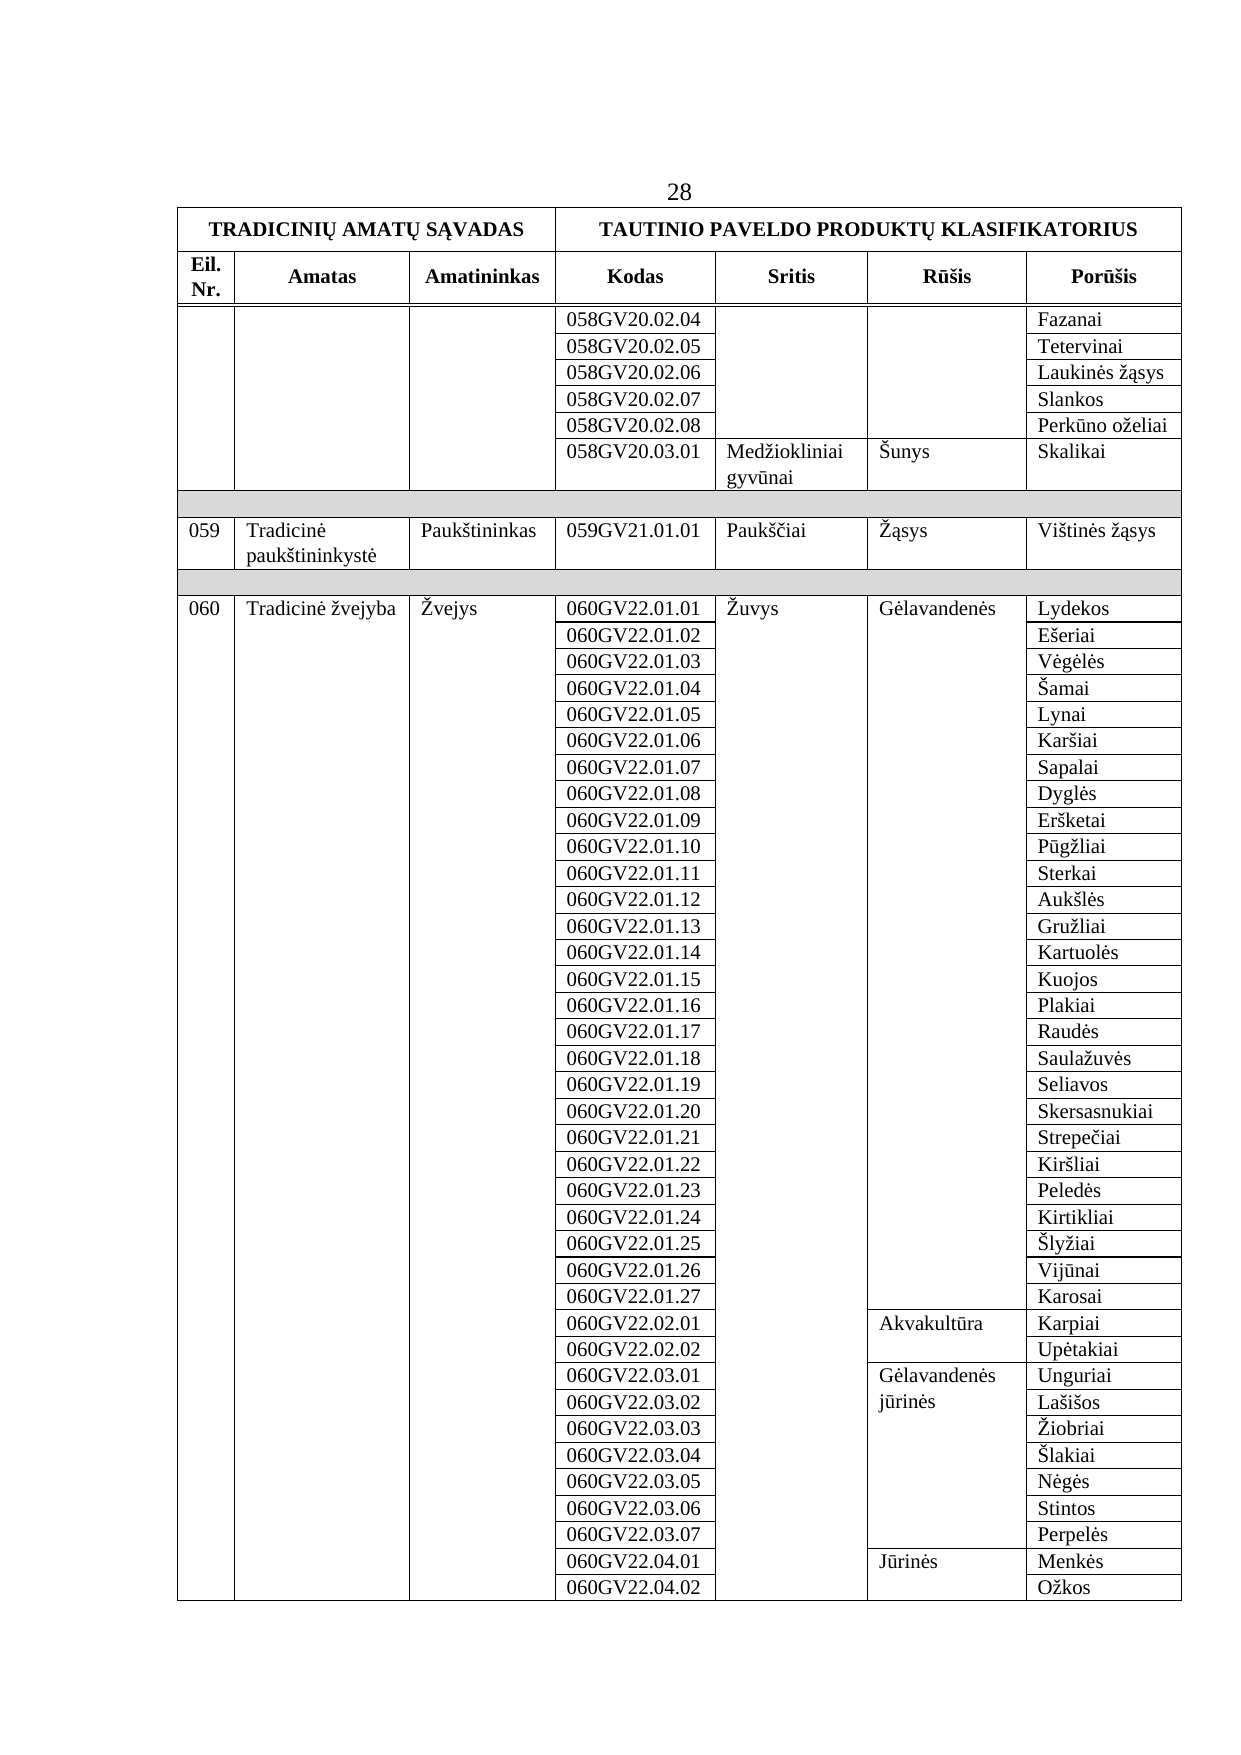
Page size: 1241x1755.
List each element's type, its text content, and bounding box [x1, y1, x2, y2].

table_cell Skersasnukiai [1027, 1099, 1181, 1124]
table_cell Eil. Nr. [178, 252, 234, 302]
table_cell 060GV22.03.01 [556, 1363, 715, 1389]
table_cell Amatininkas [410, 252, 555, 302]
table_cell Stintos [1027, 1496, 1181, 1521]
table_cell 060GV22.01.26 [556, 1258, 715, 1283]
table_cell [178, 307, 234, 490]
table_cell 060GV22.01.01 [556, 596, 715, 621]
table_cell 059 [178, 518, 234, 568]
table_cell Medžiokliniai gyvūnai [716, 439, 867, 490]
table_cell Upėtakiai [1027, 1337, 1181, 1362]
table_cell 060GV22.01.13 [556, 914, 715, 939]
table_cell Šamai [1027, 675, 1181, 701]
table_cell 060GV22.01.08 [556, 781, 715, 807]
table_cell 060GV22.01.23 [556, 1178, 715, 1203]
table_cell Žąsys [868, 518, 1026, 568]
table_cell Perpelės [1027, 1522, 1181, 1547]
table_cell Žiobriai [1027, 1416, 1181, 1442]
table_cell 058GV20.02.04 [556, 307, 715, 332]
table_cell 058GV20.02.06 [556, 360, 715, 385]
table_cell 060GV22.01.24 [556, 1205, 715, 1230]
table_cell Karpiai [1027, 1310, 1181, 1336]
table_cell Šlyžiai [1027, 1231, 1181, 1256]
table_cell Vištinės žąsys [1027, 518, 1181, 568]
table_cell 060GV22.01.12 [556, 887, 715, 912]
table_cell Žuvys [716, 596, 867, 1600]
table_cell Raudės [1027, 1019, 1181, 1045]
table_cell Pūgžliai [1027, 834, 1181, 859]
table_cell Seliavos [1027, 1072, 1181, 1098]
table_cell Vėgėlės [1027, 649, 1181, 674]
table_cell Skalikai [1027, 439, 1181, 490]
table_cell Peledės [1027, 1178, 1181, 1203]
table_cell 060GV22.03.05 [556, 1469, 715, 1494]
table_cell 060GV22.01.27 [556, 1284, 715, 1309]
table_cell Strepečiai [1027, 1125, 1181, 1151]
table_cell Porūšis [1027, 252, 1181, 302]
table_cell 060GV22.01.04 [556, 675, 715, 701]
table_cell [235, 307, 409, 490]
table_cell 060GV22.01.09 [556, 808, 715, 833]
table_cell 060GV22.03.06 [556, 1496, 715, 1521]
table_cell Menkės [1027, 1549, 1181, 1574]
table_cell 060GV22.01.07 [556, 755, 715, 780]
table_cell 060GV22.01.17 [556, 1019, 715, 1045]
table_cell Slankos [1027, 386, 1181, 412]
table_cell Sterkai [1027, 861, 1181, 886]
table_cell 060GV22.01.10 [556, 834, 715, 859]
table_cell [178, 491, 1181, 517]
table_cell Tradicinė žvejyba [235, 596, 409, 1600]
table_cell [716, 307, 867, 438]
table_cell Šunys [868, 439, 1026, 490]
table_cell 060GV22.01.25 [556, 1231, 715, 1256]
table_cell Šlakiai [1027, 1443, 1181, 1468]
table_cell Kodas [556, 252, 715, 302]
table_cell 060GV22.01.06 [556, 728, 715, 754]
table_cell 060GV22.02.02 [556, 1337, 715, 1362]
table_cell Unguriai [1027, 1363, 1181, 1389]
table_cell 060GV22.01.18 [556, 1046, 715, 1071]
table_cell 058GV20.02.05 [556, 334, 715, 359]
table_cell Sritis [716, 252, 867, 302]
table_cell Fazanai [1027, 307, 1181, 332]
table_cell 060GV22.01.19 [556, 1072, 715, 1098]
table_cell 058GV20.02.08 [556, 413, 715, 438]
table_cell Sapalai [1027, 755, 1181, 780]
table_cell 060GV22.03.03 [556, 1416, 715, 1442]
table_header TAUTINIO PAVELDO PRODUKTŲ KLASIFIKATORIUS [556, 208, 1181, 251]
table_cell Lašišos [1027, 1390, 1181, 1415]
table_cell Karosai [1027, 1284, 1181, 1309]
table_cell Lydekos [1027, 596, 1181, 621]
table_cell 058GV20.02.07 [556, 386, 715, 412]
table_cell Laukinės žąsys [1027, 360, 1181, 385]
table_cell 060GV22.01.11 [556, 861, 715, 886]
table_cell 060GV22.04.02 [556, 1575, 715, 1600]
table_cell 060GV22.03.04 [556, 1443, 715, 1468]
table_cell Aukšlės [1027, 887, 1181, 912]
table_cell Amatas [235, 252, 409, 302]
table_cell 060GV22.01.21 [556, 1125, 715, 1151]
table_cell 060GV22.01.14 [556, 940, 715, 965]
table_cell Vijūnai [1027, 1258, 1181, 1283]
table_cell Ožkos [1027, 1575, 1181, 1600]
table_cell [178, 570, 1181, 595]
table_cell Žvejys [410, 596, 555, 1600]
table_cell 060GV22.01.03 [556, 649, 715, 674]
table_cell 060GV22.01.16 [556, 993, 715, 1018]
table_cell 060GV22.01.05 [556, 702, 715, 727]
table_cell Plakiai [1027, 993, 1181, 1018]
table_cell Gėlavandenės jūrinės [868, 1363, 1026, 1547]
table_cell 060GV22.01.02 [556, 623, 715, 648]
table_cell Kirtikliai [1027, 1205, 1181, 1230]
table_cell 058GV20.03.01 [556, 439, 715, 490]
table_cell Nėgės [1027, 1469, 1181, 1494]
table_cell Ešeriai [1027, 623, 1181, 648]
table_cell Jūrinės [868, 1549, 1026, 1600]
table_cell Lynai [1027, 702, 1181, 727]
table_cell Perkūno oželiai [1027, 413, 1181, 438]
table_cell Akvakultūra [868, 1310, 1026, 1362]
table_cell 059GV21.01.01 [556, 518, 715, 568]
table_header TRADICINIŲ AMATŲ SĄVADAS [178, 208, 555, 251]
table_cell Tetervinai [1027, 334, 1181, 359]
table_cell Paukščiai [716, 518, 867, 568]
table_cell Gėlavandenės [868, 596, 1026, 1309]
table_cell Saulažuvės [1027, 1046, 1181, 1071]
table_cell [868, 307, 1026, 438]
table_cell 060GV22.01.15 [556, 966, 715, 992]
table_cell 060GV22.04.01 [556, 1549, 715, 1574]
table_cell Paukštininkas [410, 518, 555, 568]
table_cell Tradicinė paukštininkystė [235, 518, 409, 568]
table_cell 060 [178, 596, 234, 1600]
table_cell Eršketai [1027, 808, 1181, 833]
table_cell Karšiai [1027, 728, 1181, 754]
table_cell 060GV22.03.07 [556, 1522, 715, 1547]
table_cell Gružliai [1027, 914, 1181, 939]
table_cell Kuojos [1027, 966, 1181, 992]
table_cell 060GV22.02.01 [556, 1310, 715, 1336]
table_cell 060GV22.01.20 [556, 1099, 715, 1124]
table_cell 060GV22.03.02 [556, 1390, 715, 1415]
table_cell 060GV22.01.22 [556, 1152, 715, 1177]
table_cell Kiršliai [1027, 1152, 1181, 1177]
table_cell Rūšis [868, 252, 1026, 302]
table_cell Kartuolės [1027, 940, 1181, 965]
table_cell [410, 307, 555, 490]
table_cell Dyglės [1027, 781, 1181, 807]
